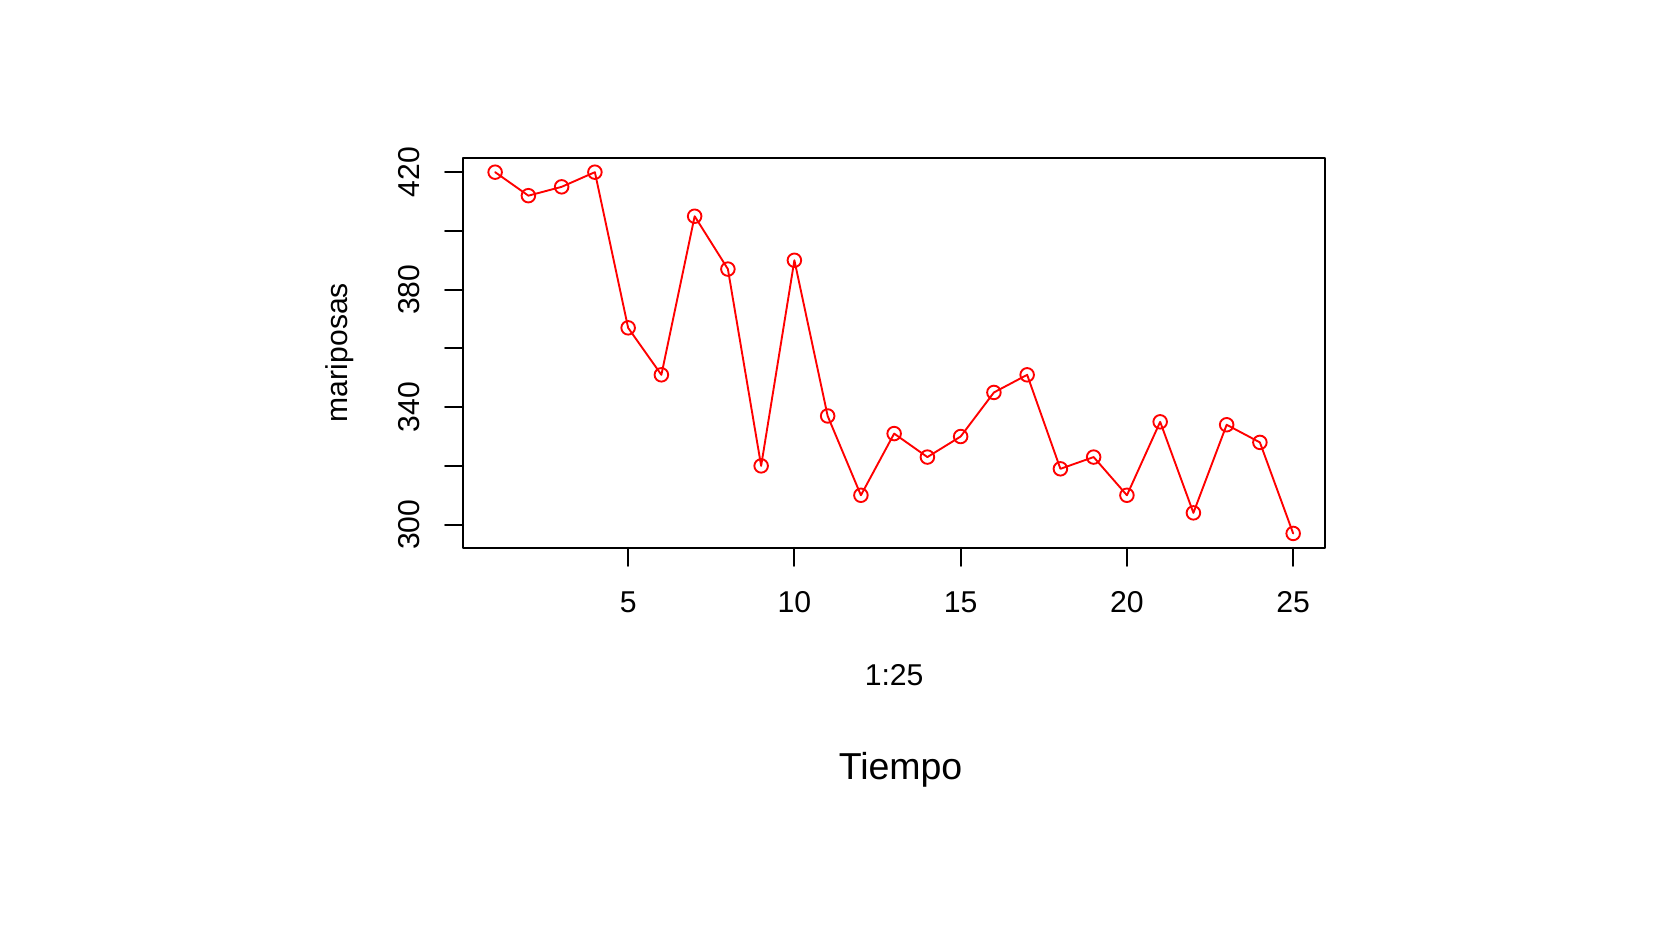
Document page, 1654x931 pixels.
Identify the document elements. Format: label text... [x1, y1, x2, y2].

text_box Tiempo [413, 738, 1388, 796]
picture [324, 147, 1329, 688]
